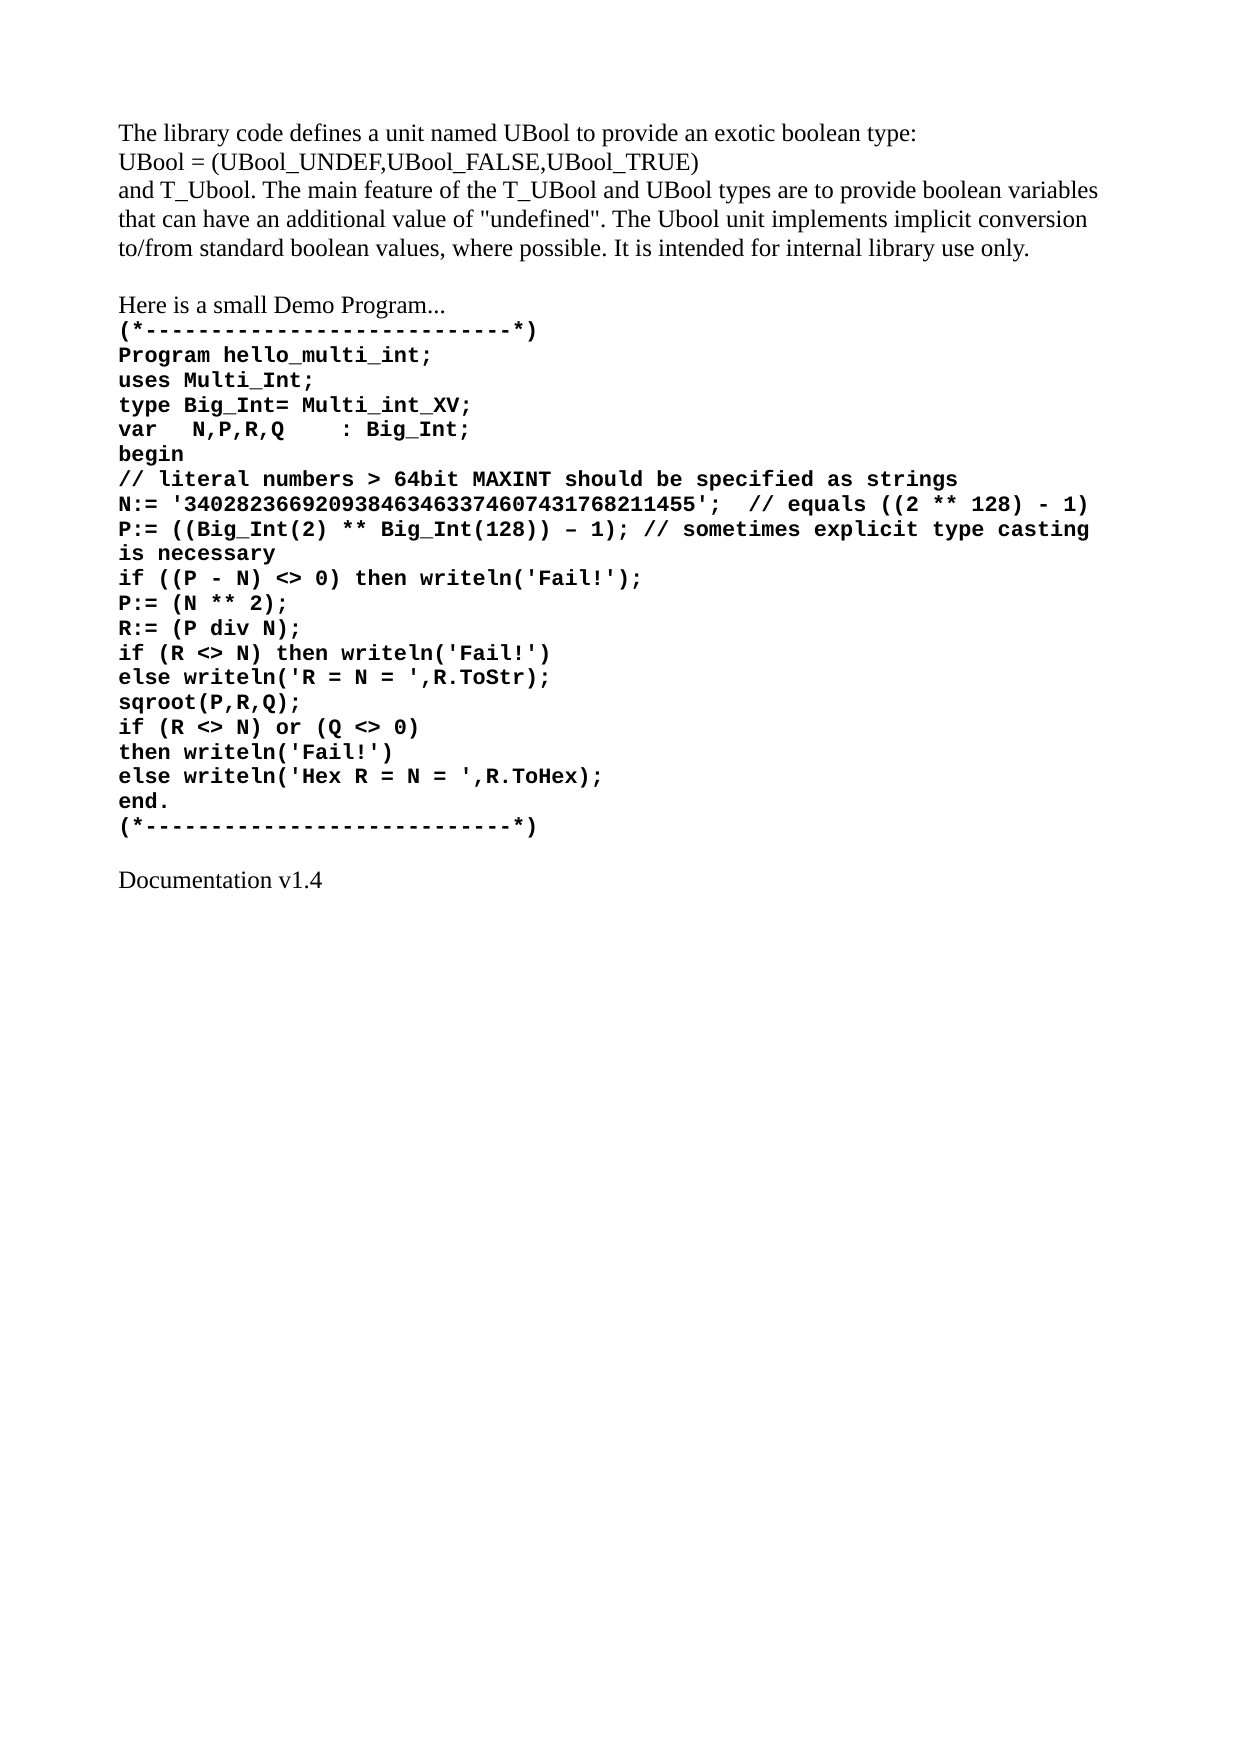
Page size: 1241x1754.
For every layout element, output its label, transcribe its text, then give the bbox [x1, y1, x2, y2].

text N:= '340282366920938463463374607431768211455'; // equals ((2 ** 128) - 1) [118, 493, 1122, 518]
text The library code defines a unit named UBool to provide an exotic boolean type: [118, 118, 1122, 147]
text Documentation v1.4 [118, 865, 1122, 893]
text end. [118, 790, 1122, 815]
text var N,P,R,Q : Big_Int; [118, 418, 1122, 443]
text if (R <> N) then writeln('Fail!') [118, 642, 1122, 666]
text begin [118, 443, 1122, 468]
text P:= (N ** 2); [118, 592, 1122, 617]
text (*----------------------------*) [118, 319, 1122, 344]
text uses Multi_Int; [118, 369, 1122, 394]
text then writeln('Fail!') [118, 741, 1122, 766]
text sqroot(P,R,Q); [118, 691, 1122, 716]
text else writeln('R = N = ',R.ToStr); [118, 666, 1122, 691]
text Here is a small Demo Program... [118, 291, 1122, 319]
text if ((P - N) <> 0) then writeln('Fail!'); [118, 567, 1122, 592]
text and T_Ubool. The main feature of the T_UBool and UBool types are to provide boolean variables that can have an additional value of "undefined". The Ubool unit implements implicit conversion to/from standard boolean values, where possible. It is intended for internal library use only. [118, 176, 1122, 262]
text R:= (P div N); [118, 617, 1122, 642]
text (*----------------------------*) [118, 815, 1122, 840]
text type Big_Int= Multi_int_XV; [118, 394, 1122, 418]
text P:= ((Big_Int(2) ** Big_Int(128)) – 1); // sometimes explicit type casting is necessary [118, 518, 1122, 567]
text // literal numbers > 64bit MAXINT should be specified as strings [118, 468, 1122, 493]
text if (R <> N) or (Q <> 0) [118, 716, 1122, 741]
text UBool = (UBool_UNDEF,UBool_FALSE,UBool_TRUE) [118, 147, 1122, 176]
text Program hello_multi_int; [118, 344, 1122, 369]
text else writeln('Hex R = N = ',R.ToHex); [118, 766, 1122, 790]
